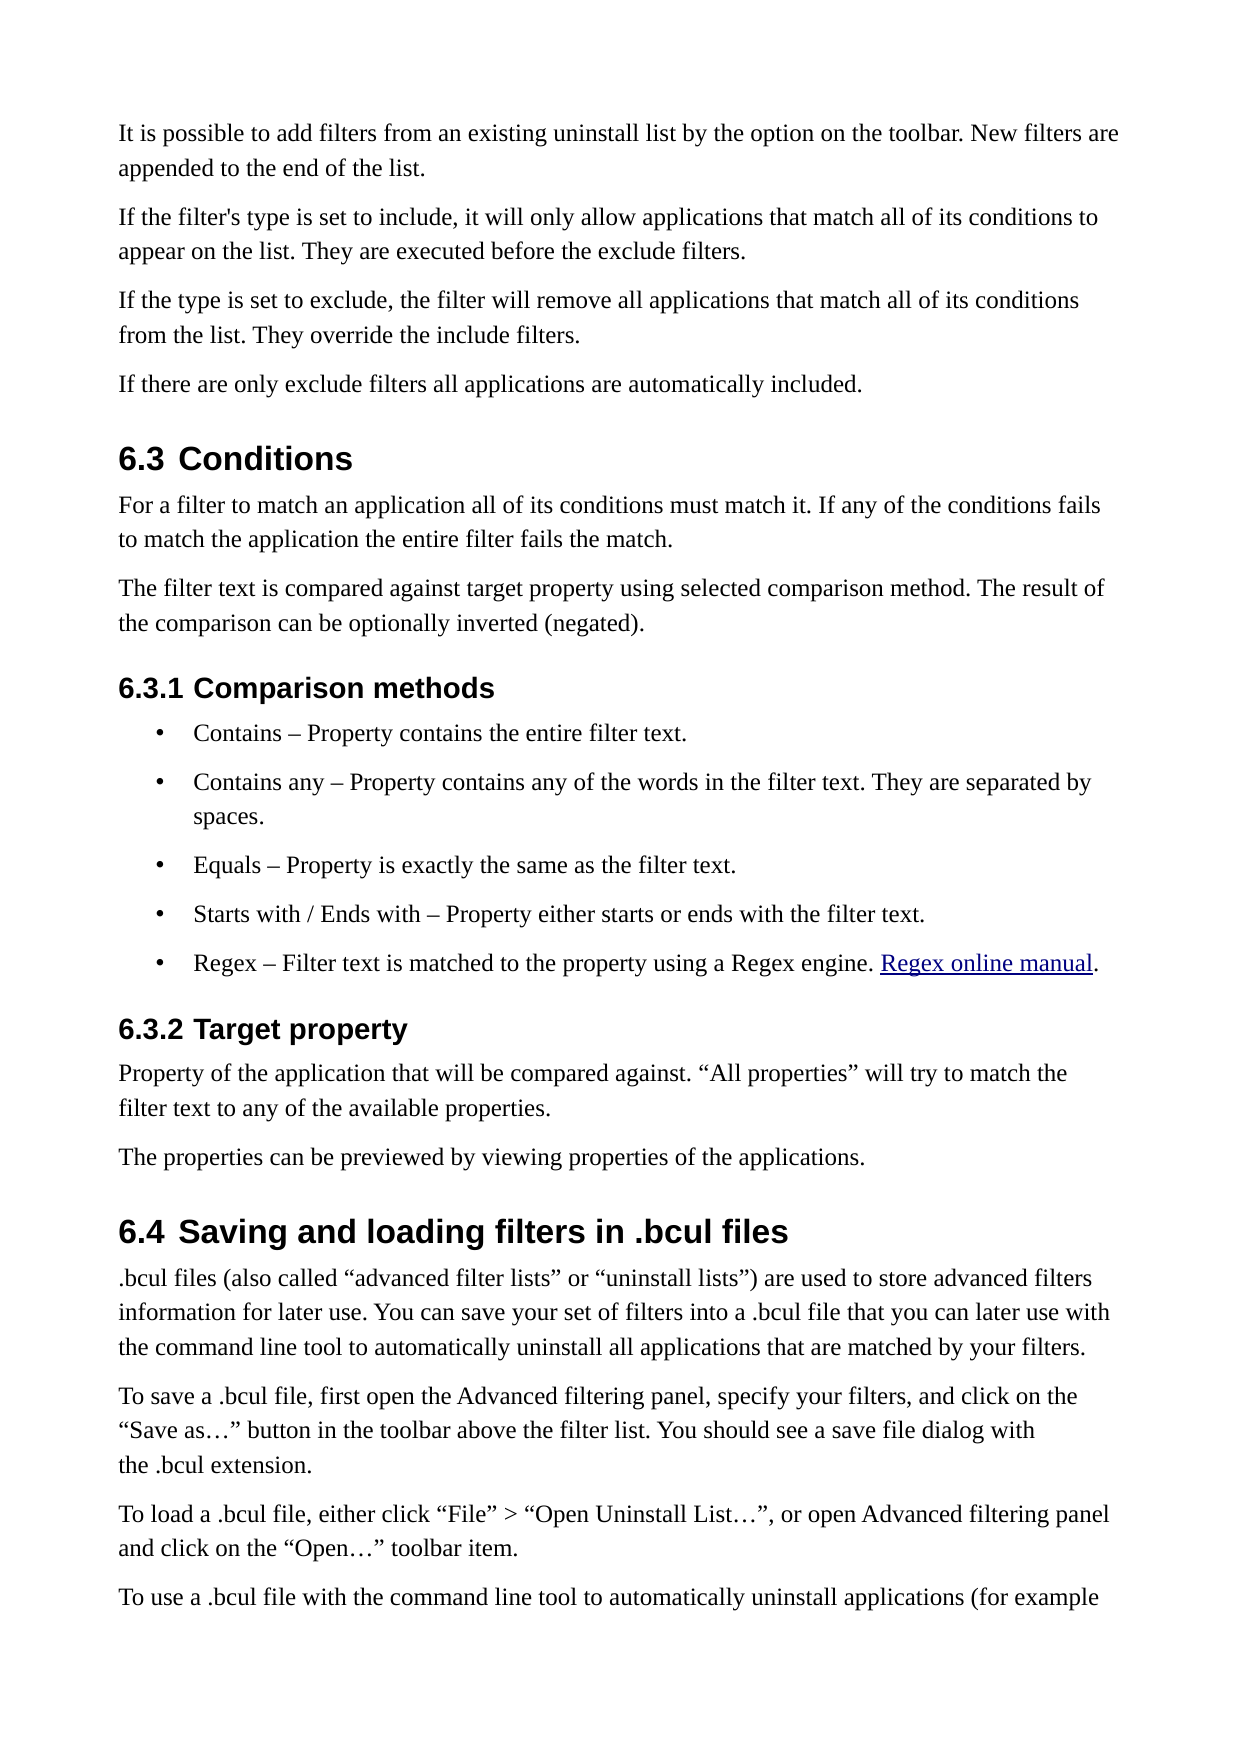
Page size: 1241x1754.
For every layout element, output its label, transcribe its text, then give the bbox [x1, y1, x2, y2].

text For a filter to match an application all of its conditions must match it. If any of the conditions fails to match the application the entire filter fails the match. [118, 490, 1122, 553]
list Equals – Property is exactly the same as the filter text. [156, 850, 1122, 879]
list Contains – Property contains the entire filter text. [156, 718, 1122, 746]
text .bcul files (also called “advanced filter lists” or “uninstall lists”) are used to store advanced filters information for later use. You can save your set of filters into a .bcul file that you can later use with the command line tool to automatically uninstall all applications that are matched by your filters. [118, 1263, 1122, 1361]
text Property of the application that will be compared against. “All properties” will try to match the filter text to any of the available properties. [118, 1058, 1122, 1122]
list Regex – Filter text is matched to the property using a Regex engine. Regex online manual. [156, 948, 1122, 977]
subtitle Saving and loading filters in .bcul files [118, 1212, 1122, 1250]
text It is possible to add filters from an existing uninstall list by the option on the toolbar. New filters are appended to the end of the list. [118, 118, 1122, 181]
subtitle Conditions [118, 439, 1122, 477]
subtitle Target property [118, 1012, 1122, 1046]
text To use a .bcul file with the command line tool to automatically uninstall applications (for example [118, 1582, 1122, 1611]
list Starts with / Ends with – Property either starts or ends with the filter text. [156, 899, 1122, 928]
text The filter text is compared against target property using selected comparison method. The result of the comparison can be optionally inverted (negated). [118, 573, 1122, 637]
text If the type is set to exclude, the filter will remove all applications that match all of its conditions from the list. They override the include filters. [118, 285, 1122, 348]
text If there are only exclude filters all applications are automatically included. [118, 369, 1122, 397]
text To save a .bcul file, first open the Advanced filtering panel, specify your filters, and click on the “Save as…” button in the toolbar above the filter list. You should see a save file dialog with the .bcul extension. [118, 1381, 1122, 1479]
subtitle Comparison methods [118, 671, 1122, 705]
list Contains any – Property contains any of the words in the filter text. They are separated by spaces. [156, 767, 1122, 830]
text The properties can be previewed by viewing properties of the applications. [118, 1142, 1122, 1171]
text If the filter's type is set to include, it will only allow applications that match all of its conditions to appear on the list. They are executed before the exclude filters. [118, 202, 1122, 265]
text To load a .bcul file, either click “File” > “Open Uninstall List…”, or open Advanced filtering panel and click on the “Open…” toolbar item. [118, 1499, 1122, 1562]
